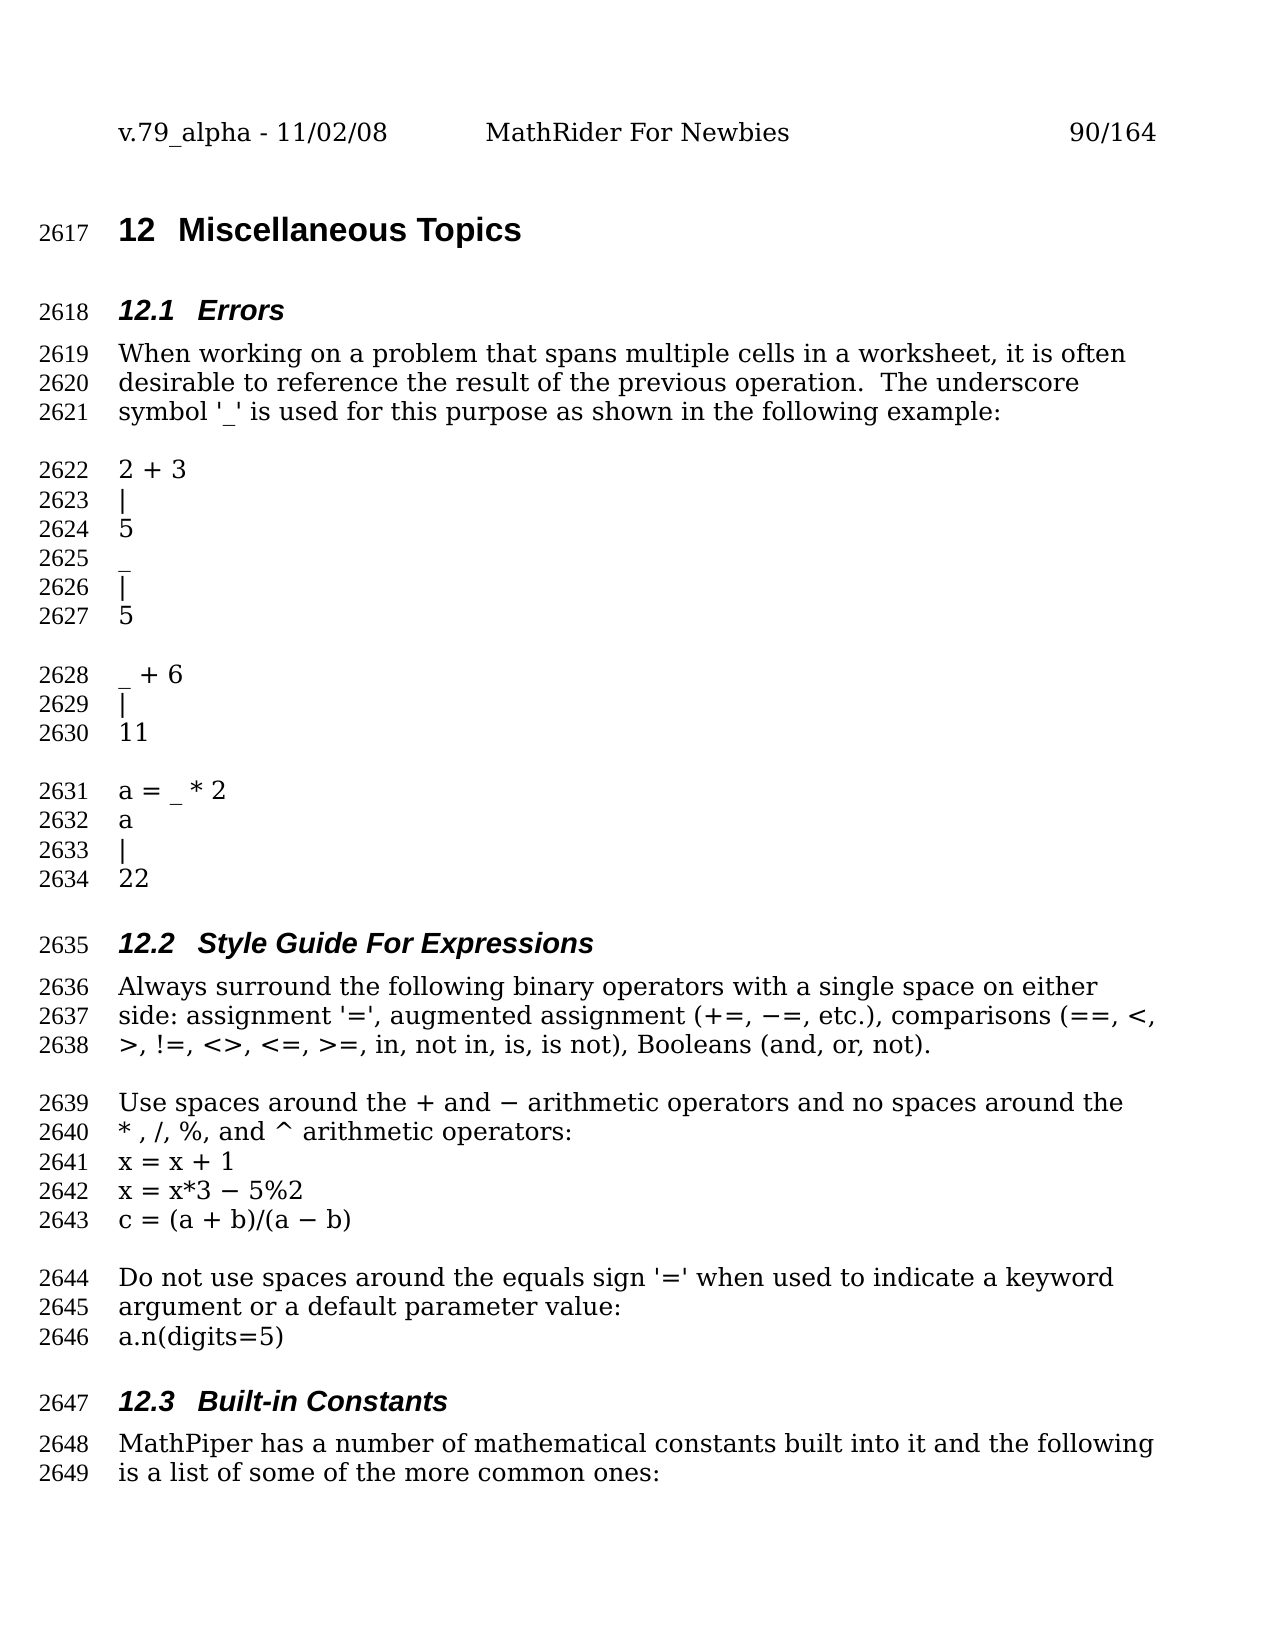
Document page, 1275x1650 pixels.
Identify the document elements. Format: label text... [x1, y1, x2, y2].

text 5 [118, 601, 1157, 631]
text When working on a problem that spans multiple cells in a worksheet, it is often desirable to reference the result of the previous operation. The underscore symbol '_' is used for this purpose as shown in the following example: [118, 339, 1157, 426]
text 5 [118, 514, 1157, 543]
text c = (a + b)/(a − b) [118, 1205, 1157, 1234]
text _ [118, 543, 1157, 572]
text 11 [118, 718, 1157, 747]
subtitle Errors [118, 293, 1157, 327]
text | [118, 689, 1157, 718]
text a = _ * 2 [118, 776, 1157, 806]
text MathPiper has a number of mathematical constants built into it and the following is a list of some of the more common ones: [118, 1429, 1157, 1488]
text x = x*3 − 5%2 [118, 1176, 1157, 1205]
subtitle Miscellaneous Topics [118, 210, 1157, 248]
text Always surround the following binary operators with a single space on either side: assignment '=', augmented assignment (+=, −=, etc.), comparisons (==, <, >, !=, <>, <=, >=, in, not in, is, is not), Booleans (and, or, not). [118, 972, 1157, 1059]
text a [118, 806, 1157, 835]
subtitle Style Guide For Expressions [118, 926, 1157, 960]
text | [118, 485, 1157, 514]
text x = x + 1 [118, 1147, 1157, 1176]
subtitle Built-in Constants [118, 1384, 1157, 1417]
text | [118, 835, 1157, 864]
text | [118, 572, 1157, 601]
text Use spaces around the + and − arithmetic operators and no spaces around the * , /, %, and ^ arithmetic operators: [118, 1088, 1157, 1147]
text _ + 6 [118, 660, 1157, 689]
text Do not use spaces around the equals sign '=' when used to indicate a keyword argument or a default parameter value: [118, 1263, 1157, 1322]
text 22 [118, 864, 1157, 893]
text a.n(digits=5) [118, 1322, 1157, 1351]
text 2 + 3 [118, 456, 1157, 485]
